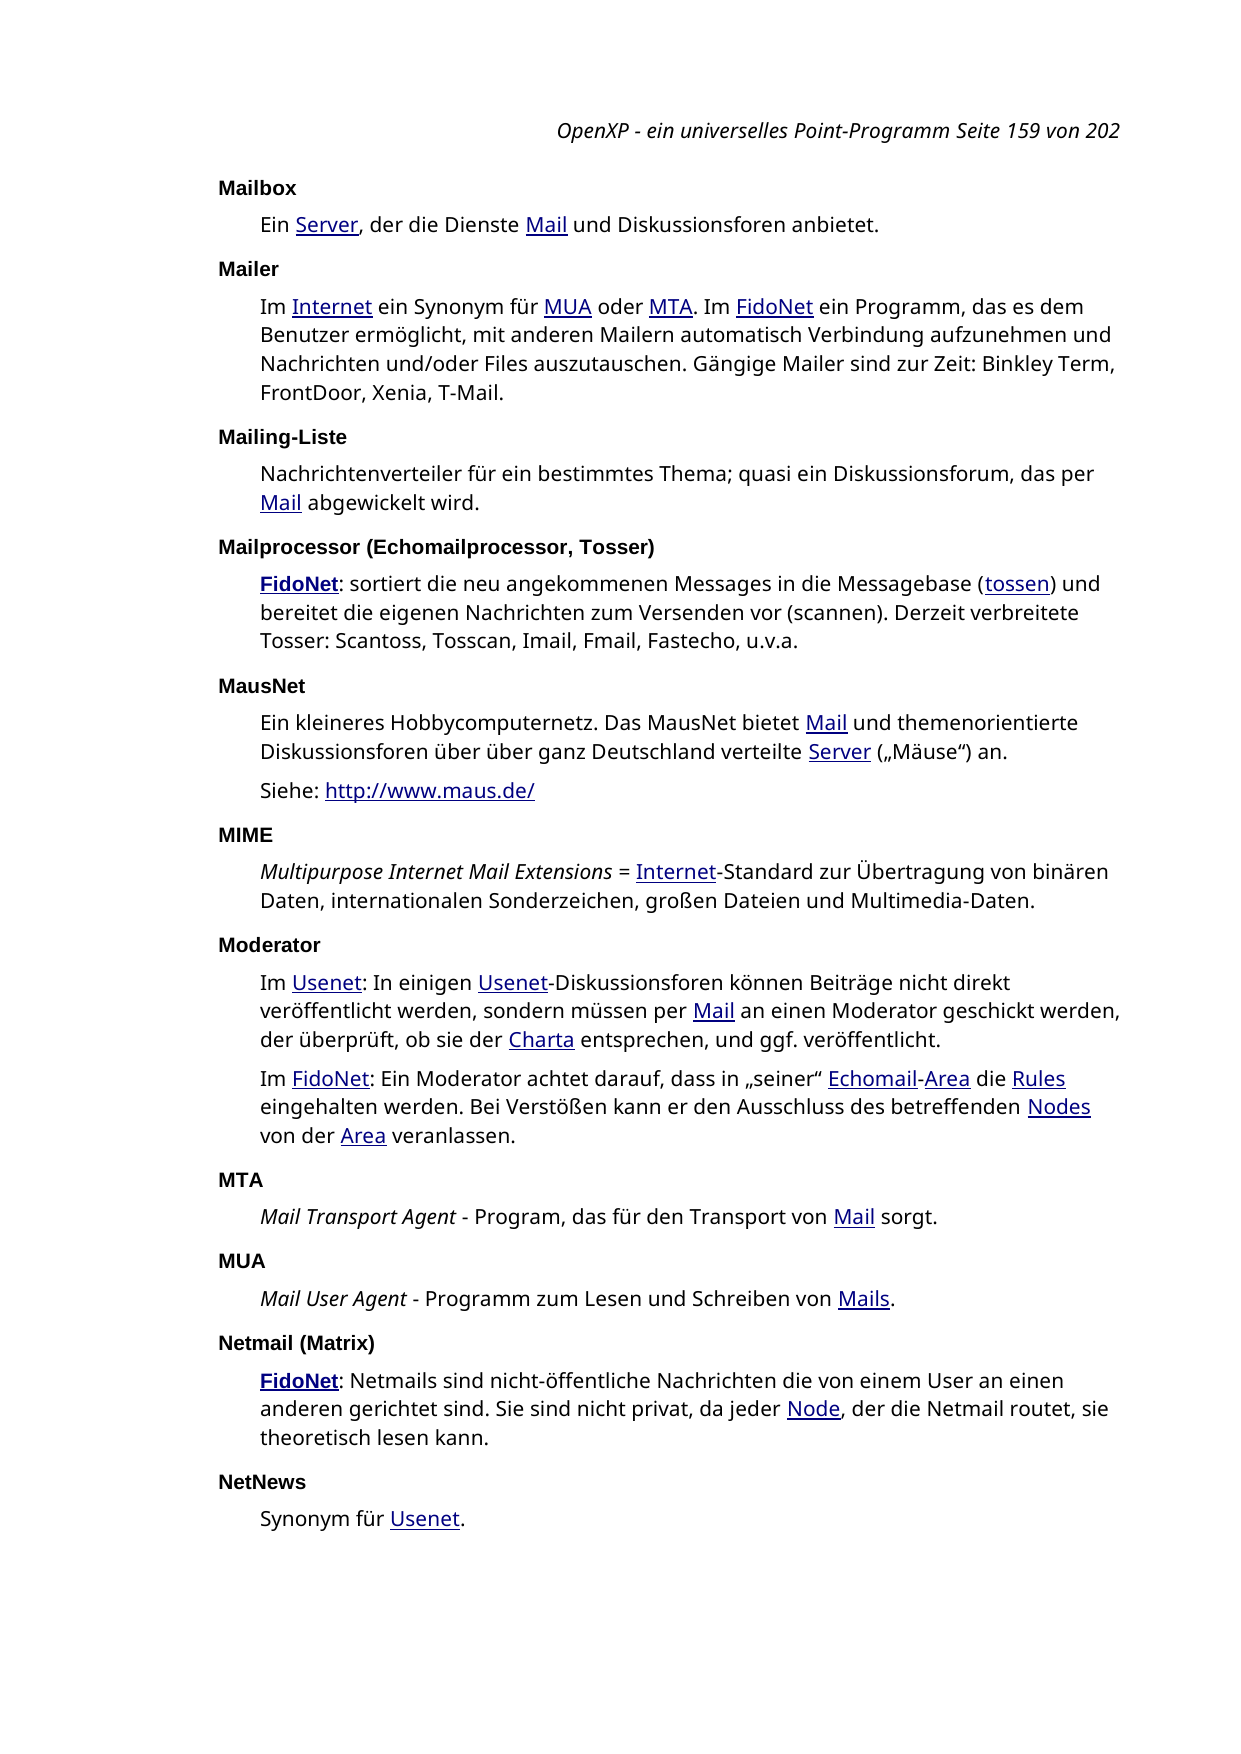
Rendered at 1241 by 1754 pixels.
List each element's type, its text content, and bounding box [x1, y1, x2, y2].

subtitle Mailing-Liste [218, 422, 1122, 449]
subtitle Netmail (Matrix) [218, 1328, 1122, 1355]
subtitle Moderator [218, 930, 1122, 957]
subtitle MTA [218, 1165, 1122, 1192]
subtitle Mailbox [218, 173, 1122, 200]
text Multipurpose Internet Mail Extensions = Internet-Standard zur Übertragung von binären Daten, internationalen Sonderzeichen, großen Dateien und Multimedia-Daten. [260, 857, 1122, 914]
text FidoNet: Netmails sind nicht-öffentliche Nachrichten die von einem User an einen anderen gerichtet sind. Sie sind nicht privat, da jeder Node, der die Netmail routet, sie theoretisch lesen kann. [260, 1366, 1122, 1451]
subtitle Mailer [218, 254, 1122, 281]
text Ein kleineres Hobbycomputernetz. Das MausNet bietet Mail und themenorientierte Diskussionsforen über über ganz Deutschland verteilte Server („Mäuse“) an. [260, 708, 1122, 765]
text FidoNet: sortiert die neu angekommenen Messages in die Messagebase (tossen) und bereitet die eigenen Nachrichten zum Versenden vor (scannen). Derzeit verbreitete Tosser: Scantoss, Tosscan, Imail, Fmail, Fastecho, u.v.a. [260, 569, 1122, 655]
text Nachrichtenverteiler für ein bestimmtes Thema; quasi ein Diskussionsforum, das per Mail abgewickelt wird. [260, 459, 1122, 516]
text Im Internet ein Synonym für MUA oder MTA. Im FidoNet ein Programm, das es dem Benutzer ermöglicht, mit anderen Mailern automatisch Verbindung aufzunehmen und Nachrichten und/oder Files auszutauschen. Gängige Mailer sind zur Zeit: Binkley Term, FrontDoor, Xenia, T-Mail. [260, 292, 1122, 406]
text Siehe: http://www.maus.de/ [260, 776, 1122, 804]
text Im FidoNet: Ein Moderator achtet darauf, dass in „seiner“ Echomail-Area die Rules eingehalten werden. Bei Verstößen kann er den Ausschluss des betreffenden Nodes von der Area veranlassen. [260, 1063, 1122, 1149]
text Im Usenet: In einigen Usenet-Diskussionsforen können Beiträge nicht direkt veröffentlicht werden, sondern müssen per Mail an einen Moderator geschickt werden, der überprüft, ob sie der Charta entsprechen, und ggf. veröffentlicht. [260, 967, 1122, 1053]
text Mail User Agent - Programm zum Lesen und Schreiben von Mails. [260, 1284, 1122, 1312]
subtitle MIME [218, 820, 1122, 847]
subtitle MUA [218, 1246, 1122, 1273]
subtitle MausNet [218, 671, 1122, 698]
text Mail Transport Agent - Program, das für den Transport von Mail sorgt. [260, 1202, 1122, 1231]
text Ein Server, der die Dienste Mail und Diskussionsforen anbietet. [260, 210, 1122, 239]
text Synonym für Usenet. [260, 1504, 1122, 1533]
subtitle Mailprocessor (Echomailprocessor, Tosser) [218, 532, 1122, 559]
subtitle NetNews [218, 1467, 1122, 1494]
